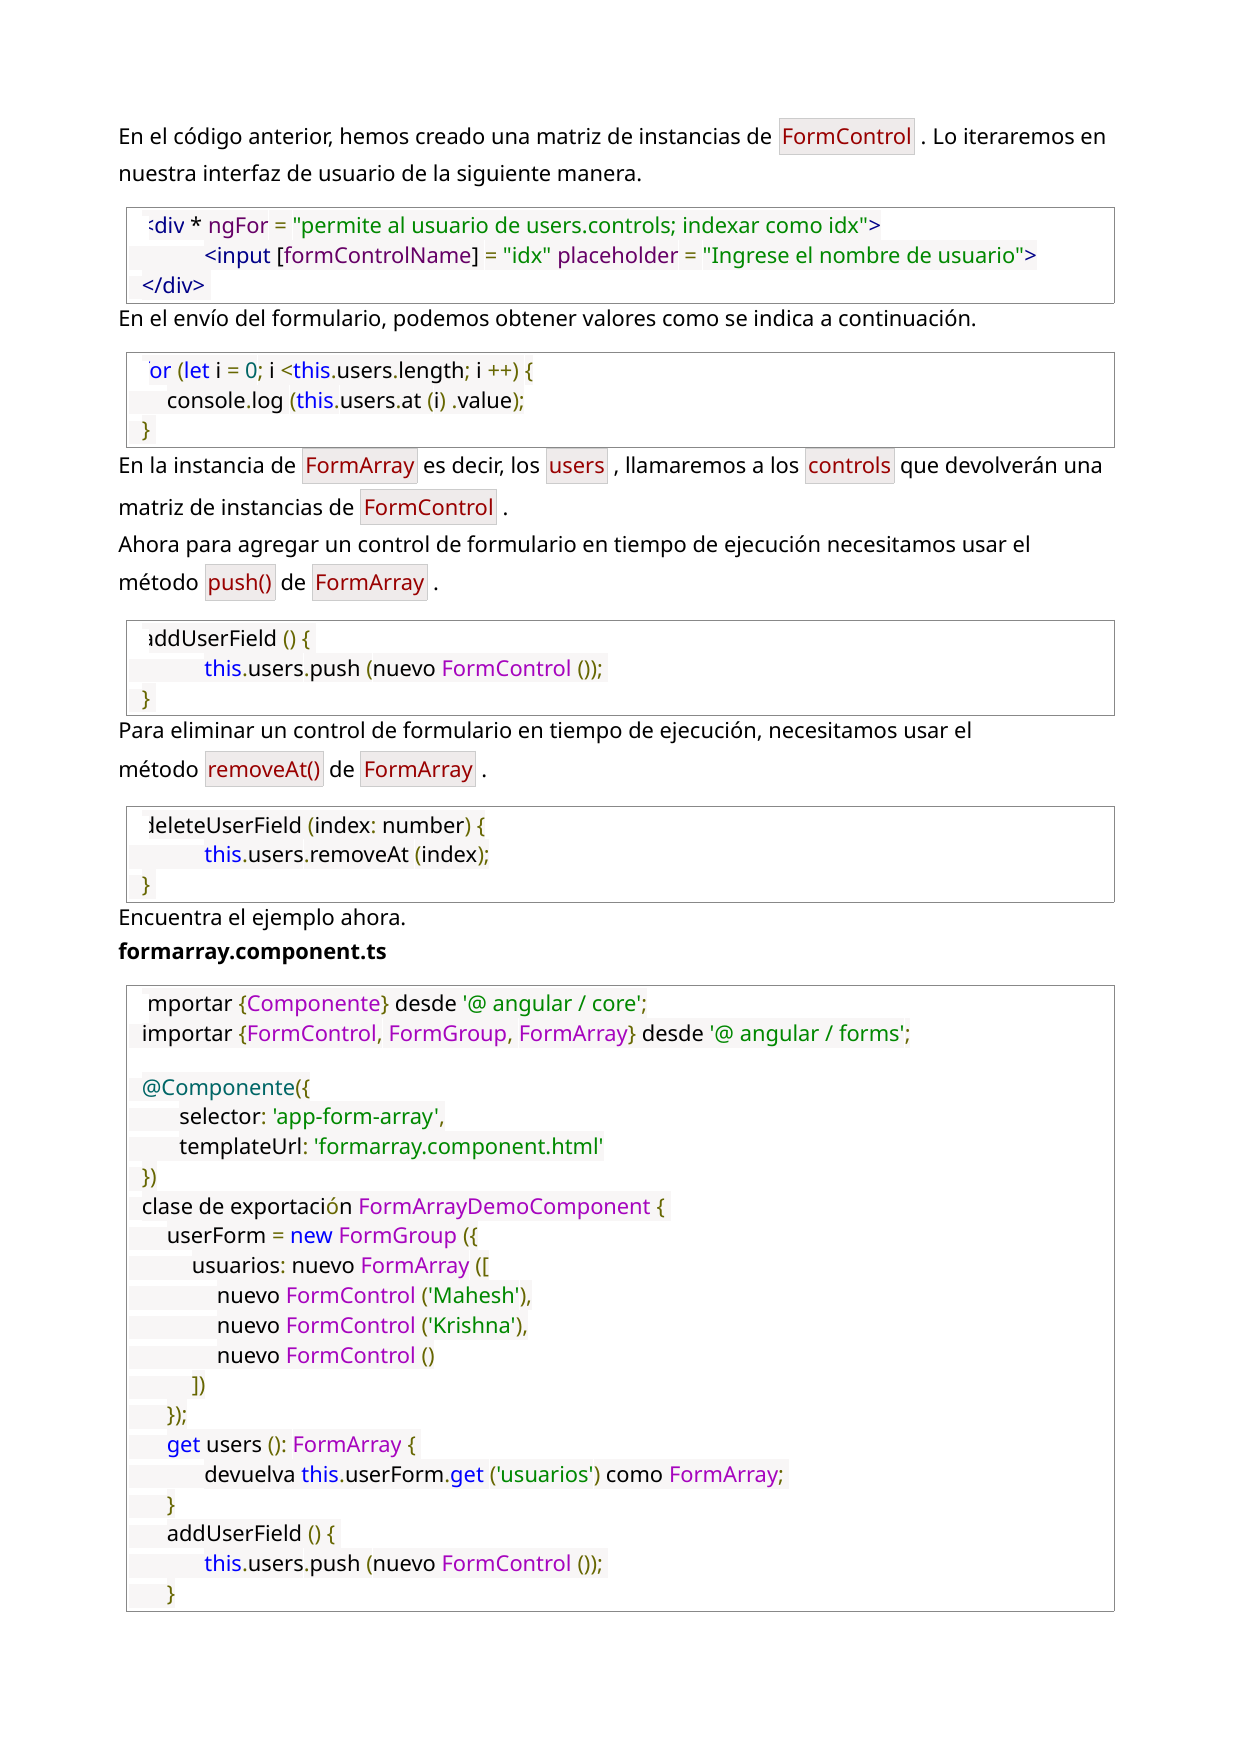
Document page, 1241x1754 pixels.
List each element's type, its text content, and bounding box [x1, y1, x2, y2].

text } [127, 679, 1114, 715]
text @Componente({ [127, 1068, 1114, 1098]
text console.log (this.users.at (i) .value); [127, 381, 1114, 411]
text nuevo FormControl ('Mahesh'), [127, 1277, 1114, 1307]
text addUserField () { [127, 1515, 1114, 1545]
text Encuentra el ejemplo ahora. formarray.component.ts [118, 902, 1122, 966]
text selector: 'app-form-array', [127, 1098, 1114, 1128]
text usuarios: nuevo FormArray ([ [127, 1247, 1114, 1277]
text }); [127, 1396, 1114, 1426]
text this.users.push (nuevo FormControl ()); [127, 649, 1114, 679]
text userForm = new FormGroup ({ [127, 1217, 1114, 1247]
text importar {Componente} desde '@ angular / core'; [127, 986, 1114, 1023]
text addUserField () { [127, 621, 1114, 658]
text ]) [127, 1366, 1114, 1396]
text En el envío del formulario, podemos obtener valores como se indica a continuación. [118, 303, 1122, 333]
text } [127, 411, 1114, 447]
text </div> [127, 267, 1114, 303]
text <div * ngFor = "permite al usuario de users.controls; indexar como idx"> [127, 208, 1114, 245]
text nuevo FormControl () [127, 1336, 1114, 1366]
text for (let i = 0; i <this.users.length; i ++) { [127, 353, 1114, 390]
text }) [127, 1158, 1114, 1187]
text clase de exportación FormArrayDemoComponent { [127, 1187, 1114, 1217]
text } [127, 1485, 1114, 1515]
text En la instancia de FormArray es decir, los users , llamaremos a los controls que devolverán una matriz de instancias de FormControl . Ahora para agregar un control de formulario en tiempo de ejecución necesitamos usar el método push() de FormArray . [118, 447, 1122, 600]
text } [127, 866, 1114, 902]
text get users (): FormArray { [127, 1426, 1114, 1456]
text } [127, 1575, 1114, 1611]
text Para eliminar un control de formulario en tiempo de ejecución, necesitamos usar el método removeAt() de FormArray . [118, 716, 1122, 786]
text this.users.removeAt (index); [127, 836, 1114, 866]
text nuevo FormControl ('Krishna'), [127, 1307, 1114, 1336]
text deleteUserField (index: number) { [127, 807, 1114, 844]
text En el código anterior, hemos creado una matriz de instancias de FormControl . Lo iteraremos en nuestra interfaz de usuario de la siguiente manera. [118, 118, 1122, 188]
text [0, 629, 19, 658]
text <input [formControlName] = "idx" placeholder = "Ingrese el nombre de usuario"> [127, 237, 1114, 267]
text devuelva this.userForm.get ('usuarios') como FormArray; [127, 1456, 1114, 1485]
text importar {FormControl, FormGroup, FormArray} desde '@ angular / forms'; [127, 1015, 1114, 1048]
text templateUrl: 'formarray.component.html' [127, 1128, 1114, 1158]
text this.users.push (nuevo FormControl ()); [127, 1545, 1114, 1575]
